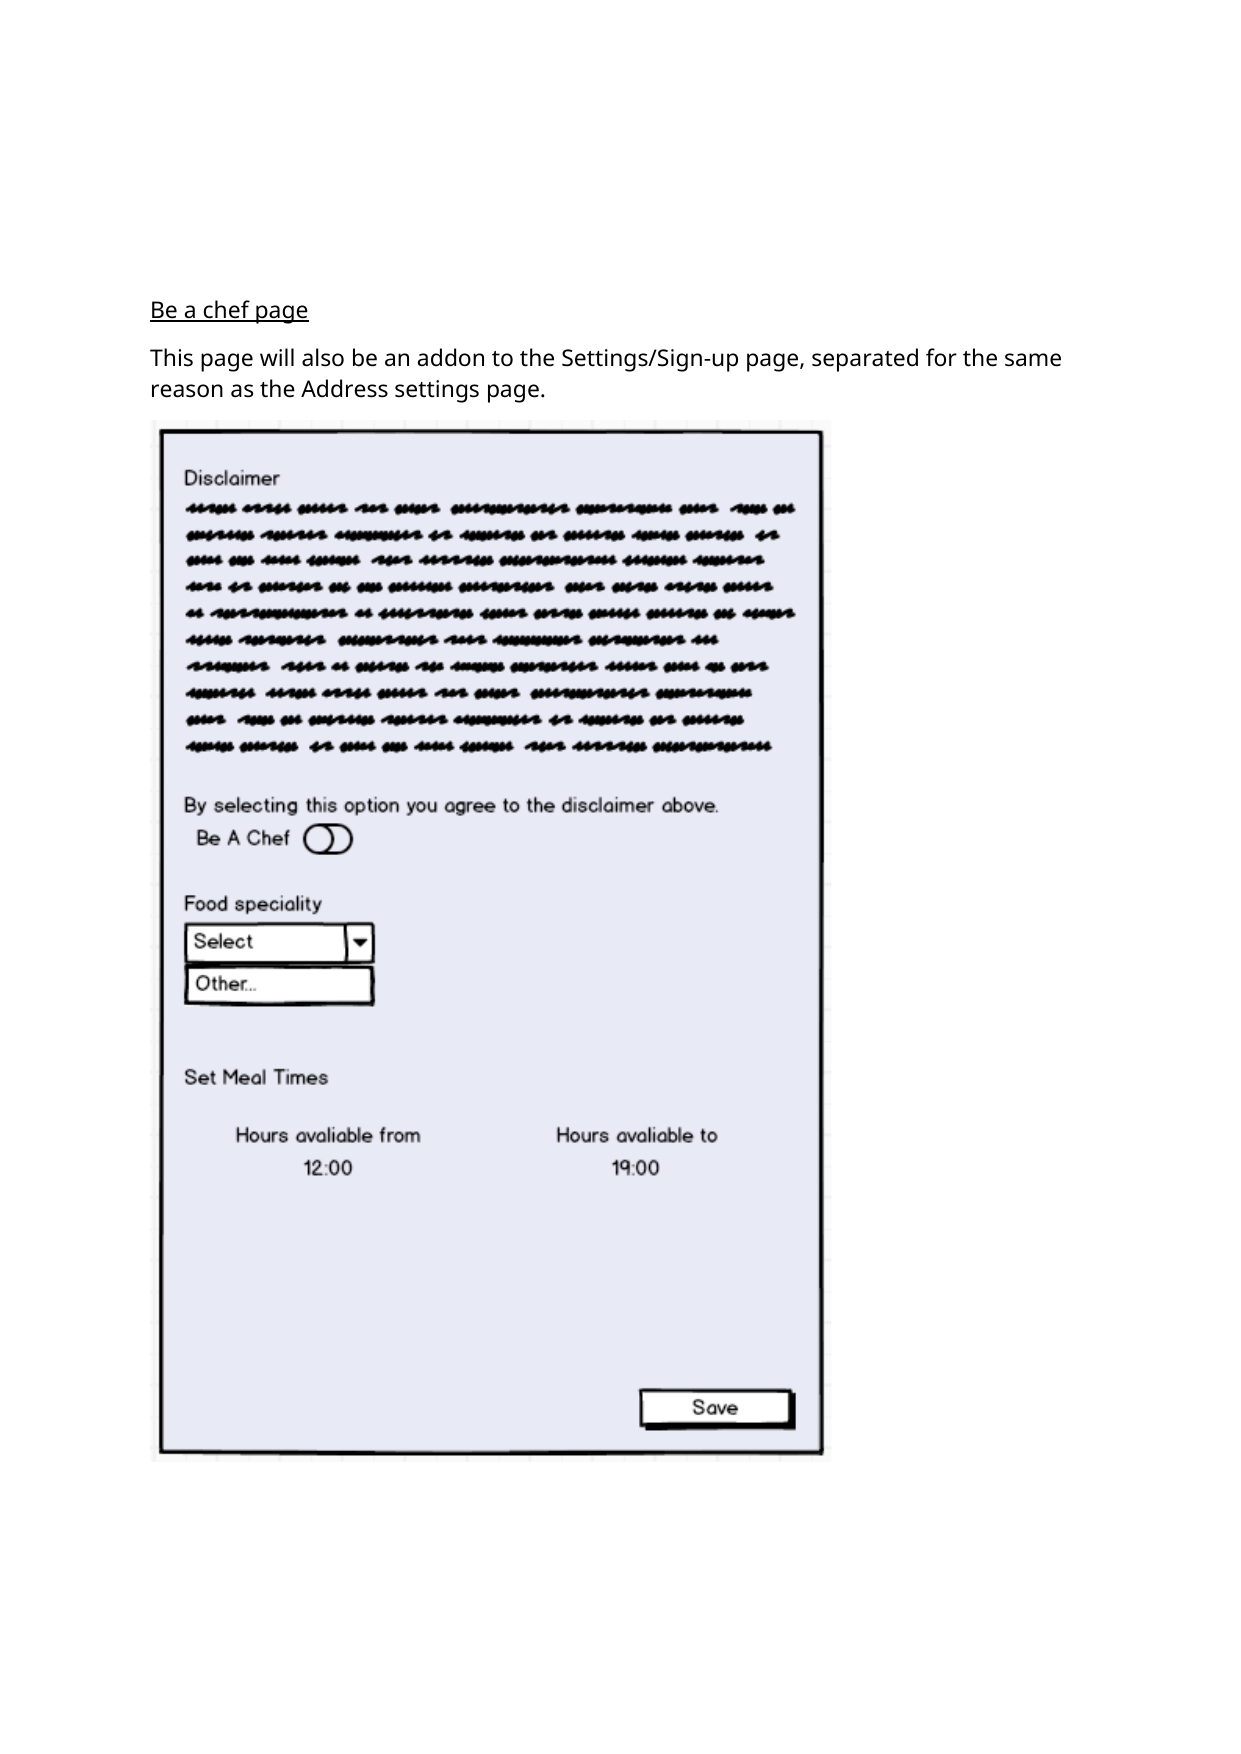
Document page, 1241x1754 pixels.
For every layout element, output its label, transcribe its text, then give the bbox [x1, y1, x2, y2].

text Be a chef page [150, 294, 1090, 325]
text This page will also be an addon to the Settings/Sign-up page, separated for the same reason as the Address settings page. [150, 342, 1090, 404]
